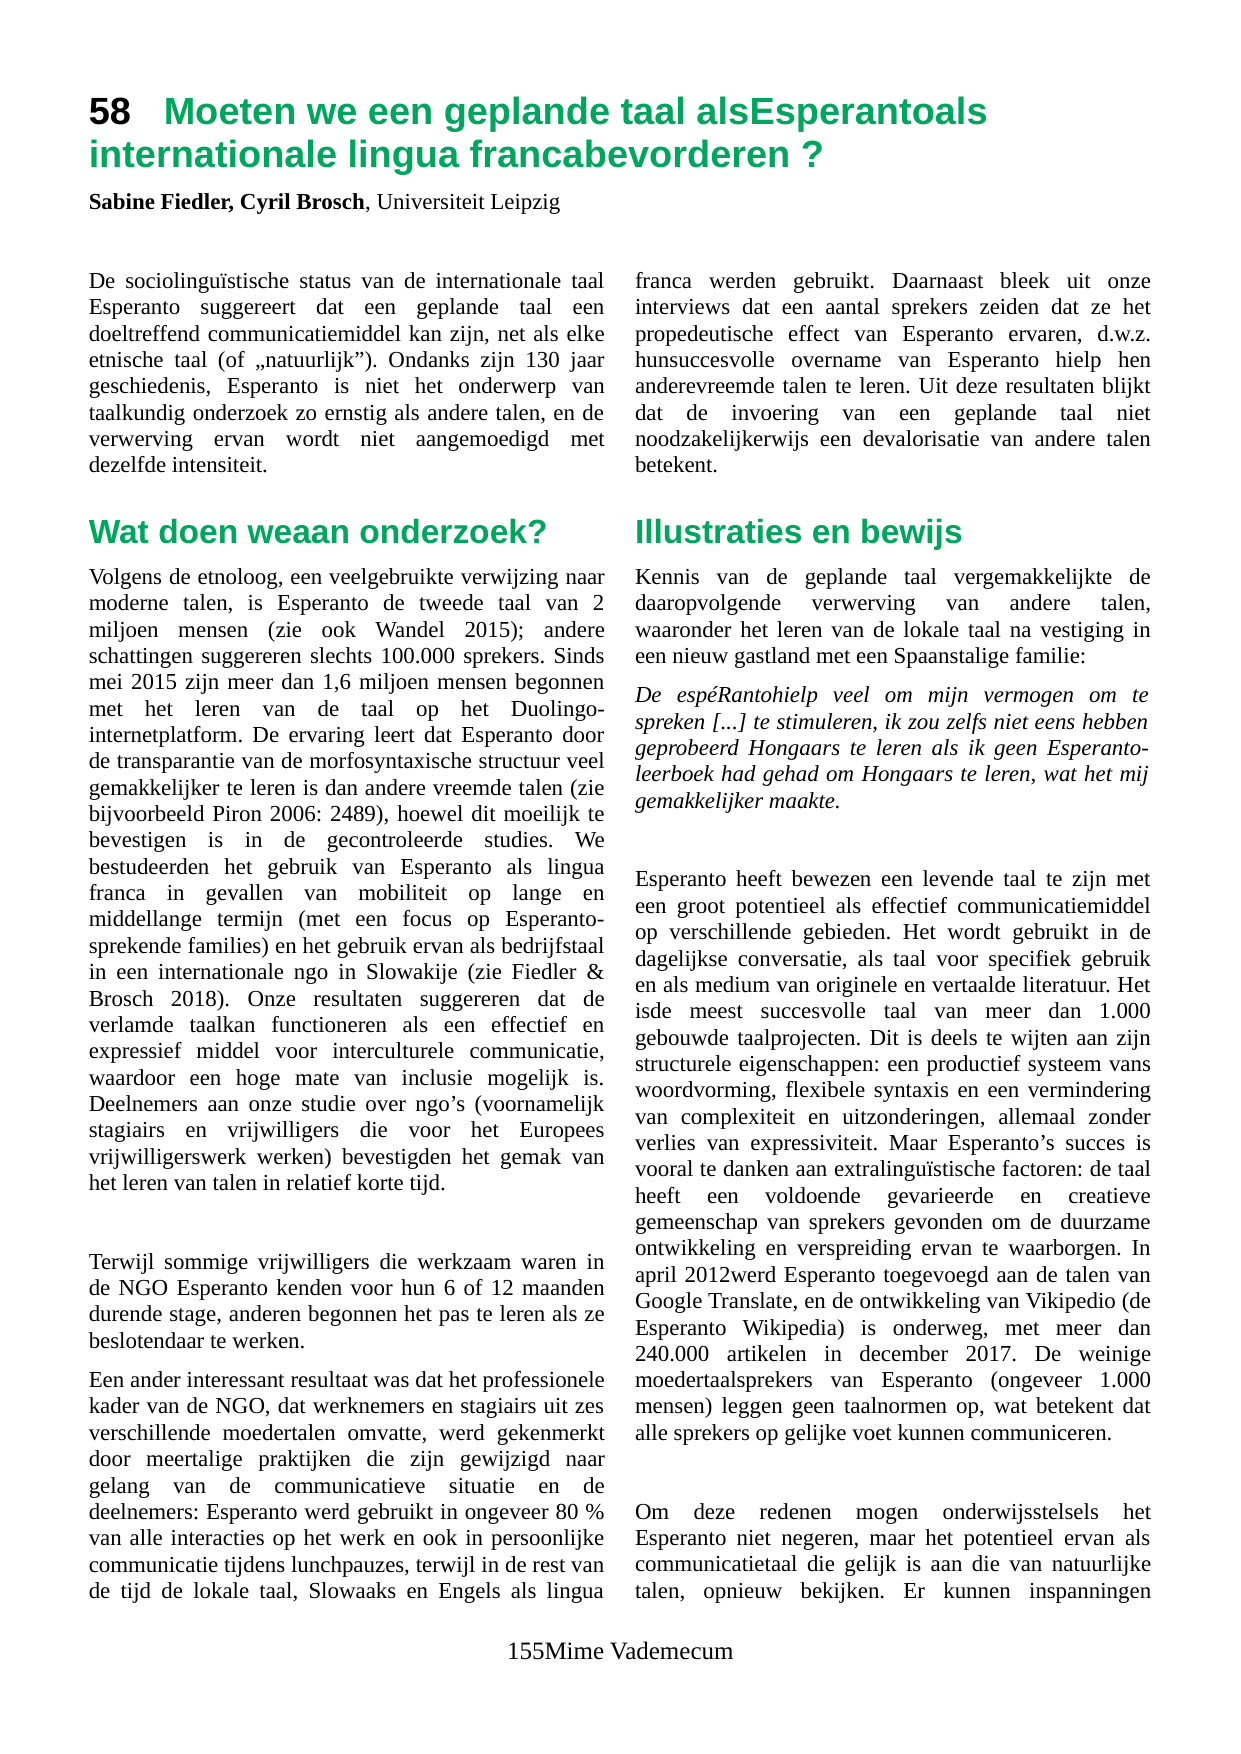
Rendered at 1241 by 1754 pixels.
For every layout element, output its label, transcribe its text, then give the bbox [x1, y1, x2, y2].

text Sabine Fiedler, Cyril Brosch, Universiteit Leipzig [88, 188, 1152, 215]
text Esperanto heeft bewezen een levende taal te zijn met een groot potentieel als effectief communicatiemiddel op verschillende gebieden. Het wordt gebruikt in de dagelijkse conversatie, als taal voor specifiek gebruik en als medium van originele en vertaalde literatuur. Het isde meest succesvolle taal van meer dan 1.000 gebouwde taalprojecten. Dit is deels te wijten aan zijn structurele eigenschappen: een productief systeem vans woordvorming, flexibele syntaxis en een vermindering van complexiteit en uitzonderingen, allemaal zonder verlies van expressiviteit. Maar Esperanto’s succes is vooral te danken aan extralinguïstische factoren: de taal heeft een voldoende gevarieerde en creatieve gemeenschap van sprekers gevonden om de duurzame ontwikkeling en verspreiding ervan te waarborgen. In april 2012werd Esperanto toegevoegd aan de talen van Google Translate, en de ontwikkeling van Vikipedio (de Esperanto Wikipedia) is onderweg, met meer dan 240.000 artikelen in december 2017. De weinige moedertaalsprekers van Esperanto (ongeveer 1.000 mensen) leggen geen taalnormen op, wat betekent dat alle sprekers op gelijke voet kunnen communiceren. [635, 866, 1152, 1445]
subtitle Illustraties en bewijs [635, 512, 1152, 550]
text Om deze redenen mogen onderwijsstelsels het Esperanto niet negeren, maar het potentieel ervan als communicatietaal die gelijk is aan die van natuurlijke talen, opnieuw bekijken. Er kunnen inspanningen [635, 1498, 1152, 1603]
text franca werden gebruikt. Daarnaast bleek uit onze interviews dat een aantal sprekers zeiden dat ze het propedeutische effect van Esperanto ervaren, d.w.z. hunsuccesvolle overname van Esperanto hielp hen anderevreemde talen te leren. Uit deze resultaten blijkt dat de invoering van een geplande taal niet noodzakelijkerwijs een devalorisatie van andere talen betekent. [635, 267, 1152, 478]
subtitle Moeten we een geplande taal alsEsperantoals internationale lingua francabevorderen ? [88, 88, 1152, 176]
subtitle Wat doen weaan onderzoek? [88, 512, 605, 550]
text Volgens de etnoloog, een veelgebruikte verwijzing naar moderne talen, is Esperanto de tweede taal van 2 miljoen mensen (zie ook Wandel 2015); andere schattingen suggereren slechts 100.000 sprekers. Sinds mei 2015 zijn meer dan 1,6 miljoen mensen begonnen met het leren van de taal op het Duolingo-internetplatform. De ervaring leert dat Esperanto door de transparantie van de morfosyntaxische structuur veel gemakkelijker te leren is dan andere vreemde talen (zie bijvoorbeeld Piron 2006: 2489), hoewel dit moeilijk te bevestigen is in de gecontroleerde studies. We bestudeerden het gebruik van Esperanto als lingua franca in gevallen van mobiliteit op lange en middellange termijn (met een focus op Esperanto-sprekende families) en het gebruik ervan als bedrijfstaal in een internationale ngo in Slowakije (zie Fiedler & Brosch 2018). Onze resultaten suggereren dat de verlamde taalkan functioneren als een effectief en expressief middel voor interculturele communicatie, waardoor een hoge mate van inclusie mogelijk is. Deelnemers aan onze studie over ngo’s (voornamelijk stagiairs en vrijwilligers die voor het Europees vrijwilligerswerk werken) bevestigden het gemak van het leren van talen in relatief korte tijd. [88, 563, 605, 1195]
text Een ander interessant resultaat was dat het professionele kader van de NGO, dat werknemers en stagiairs uit zes verschillende moedertalen omvatte, werd gekenmerkt door meertalige praktijken die zijn gewijzigd naar gelang van de communicatieve situatie en de deelnemers: Esperanto werd gebruikt in ongeveer 80 % van alle interacties op het werk en ook in persoonlijke communicatie tijdens lunchpauzes, terwijl in de rest van de tijd de lokale taal, Slowaaks en Engels als lingua [88, 1366, 605, 1603]
text Kennis van de geplande taal vergemakkelijkte de daaropvolgende verwerving van andere talen, waaronder het leren van de lokale taal na vestiging in een nieuw gastland met een Spaanstalige familie: [635, 563, 1152, 668]
text De espéRantohielp veel om mijn vermogen om te spreken [...] te stimuleren, ik zou zelfs niet eens hebben geprobeerd Hongaars te leren als ik geen Esperanto-leerboek had gehad om Hongaars te leren, wat het mij gemakkelijker maakte. [635, 681, 1152, 813]
text Terwijl sommige vrijwilligers die werkzaam waren in de NGO Esperanto kenden voor hun 6 of 12 maanden durende stage, anderen begonnen het pas te leren als ze beslotendaar te werken. [88, 1248, 605, 1353]
text De sociolinguïstische status van de internationale taal Esperanto suggereert dat een geplande taal een doeltreffend communicatiemiddel kan zijn, net als elke etnische taal (of „natuurlijk”). Ondanks zijn 130 jaar geschiedenis, Esperanto is niet het onderwerp van taalkundig onderzoek zo ernstig als andere talen, en de verwerving ervan wordt niet aangemoedigd met dezelfde intensiteit. [88, 267, 605, 478]
